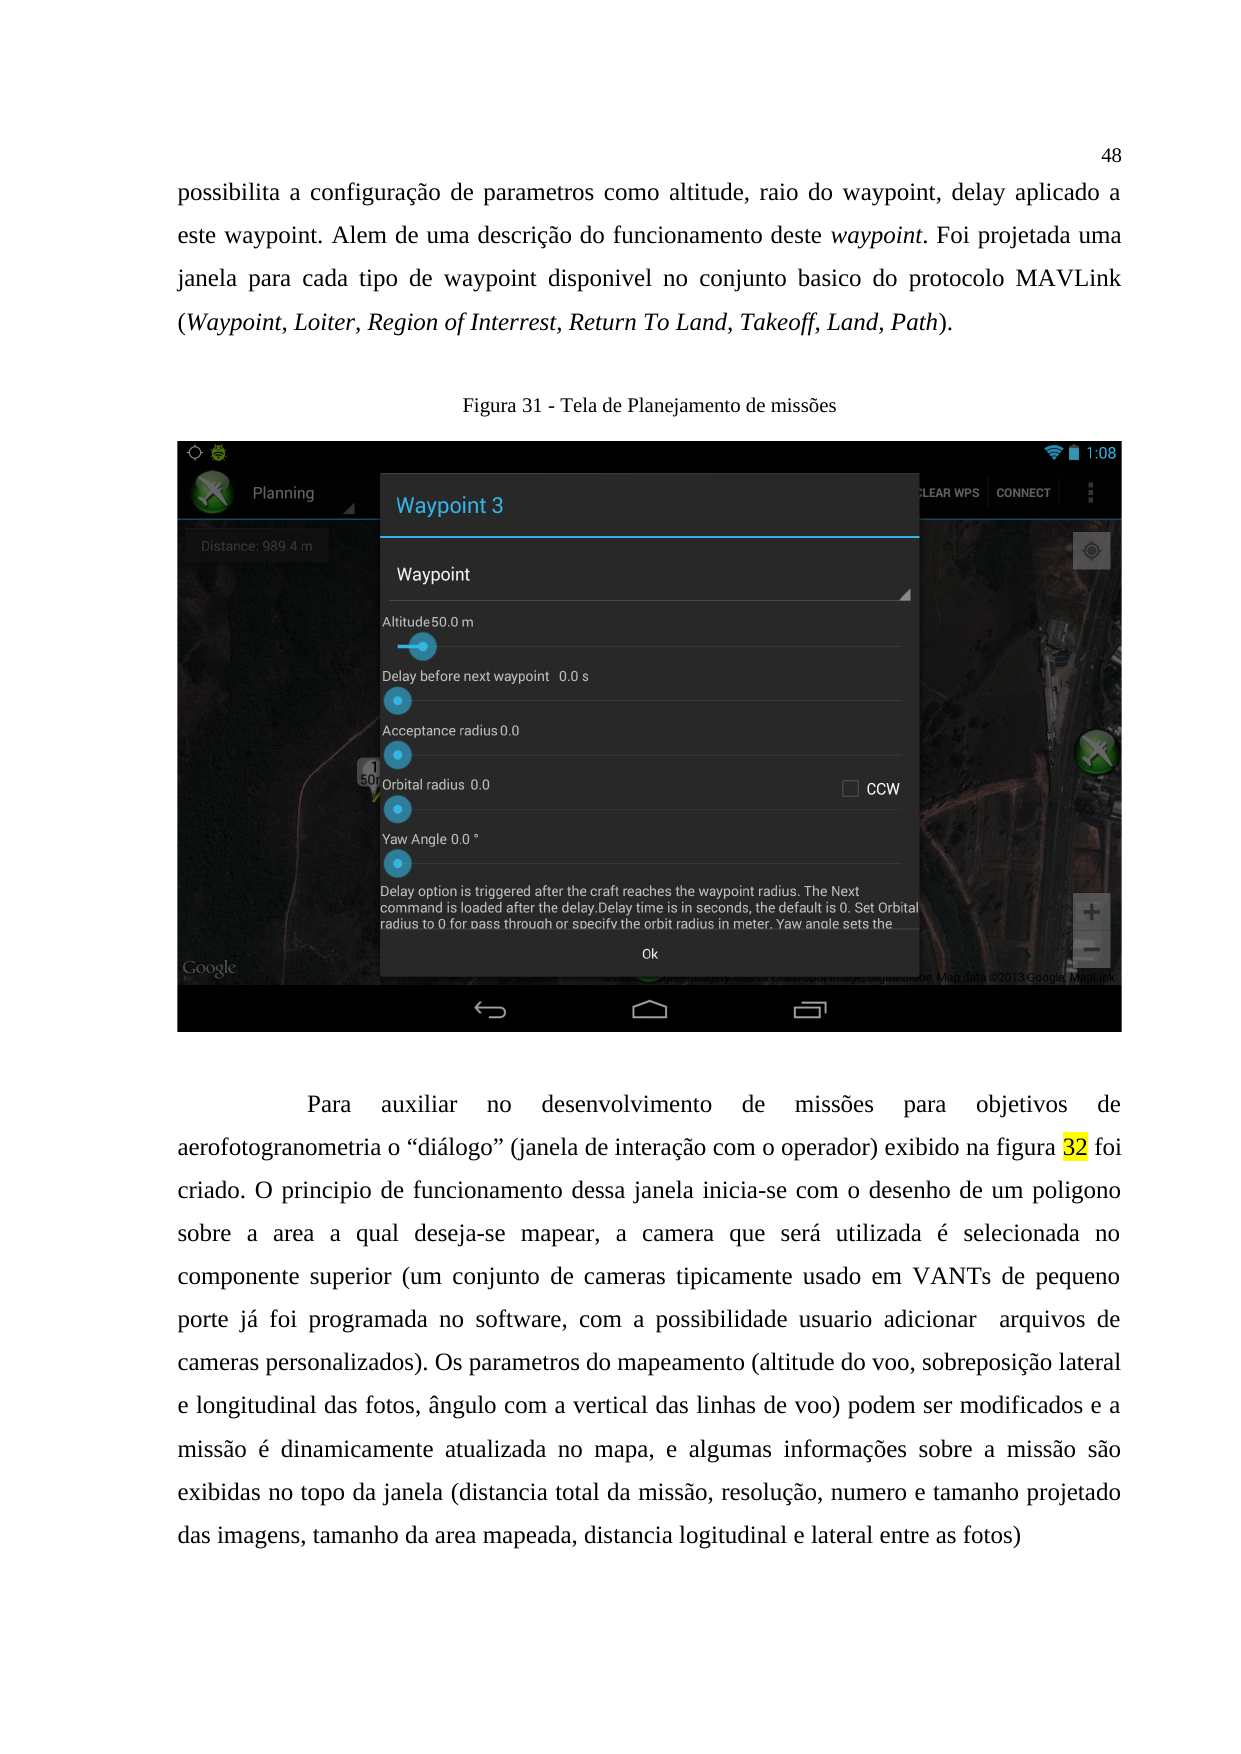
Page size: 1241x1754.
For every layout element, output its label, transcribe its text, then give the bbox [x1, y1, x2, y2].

picture [177, 441, 1122, 1032]
text Para auxiliar no desenvolvimento de missões para objetivos de aerofotogranometria o “diálogo” (janela de interação com o operador) exibido na figura 32 foi criado. O principio de funcionamento dessa janela inicia-se com o desenho de um poligono sobre a area a qual deseja-se mapear, a camera que será utilizada é selecionada no componente superior (um conjunto de cameras tipicamente usado em VANTs de pequeno porte já foi programada no software, com a possibilidade usuario adicionar arquivos de cameras personalizados). Os parametros do mapeamento (altitude do voo, sobreposição lateral e longitudinal das fotos, ângulo com a vertical das linhas de voo) podem ser modificados e a missão é dinamicamente atualizada no mapa, e algumas informações sobre a missão são exibidas no topo da janela (distancia total da missão, resolução, numero e tamanho projetado das imagens, tamanho da area mapeada, distancia logitudinal e lateral entre as fotos) [177, 1089, 1122, 1549]
text possibilita a configuração de parametros como altitude, raio do waypoint, delay aplicado a este waypoint. Alem de uma descrição do funcionamento deste waypoint. Foi projetada uma janela para cada tipo de waypoint disponivel no conjunto basico do protocolo MAVLink (Waypoint, Loiter, Region of Interrest, Return To Land, Takeoff, Land, Path). [177, 177, 1122, 335]
list Tela de Planejamento de missões [177, 393, 1122, 417]
